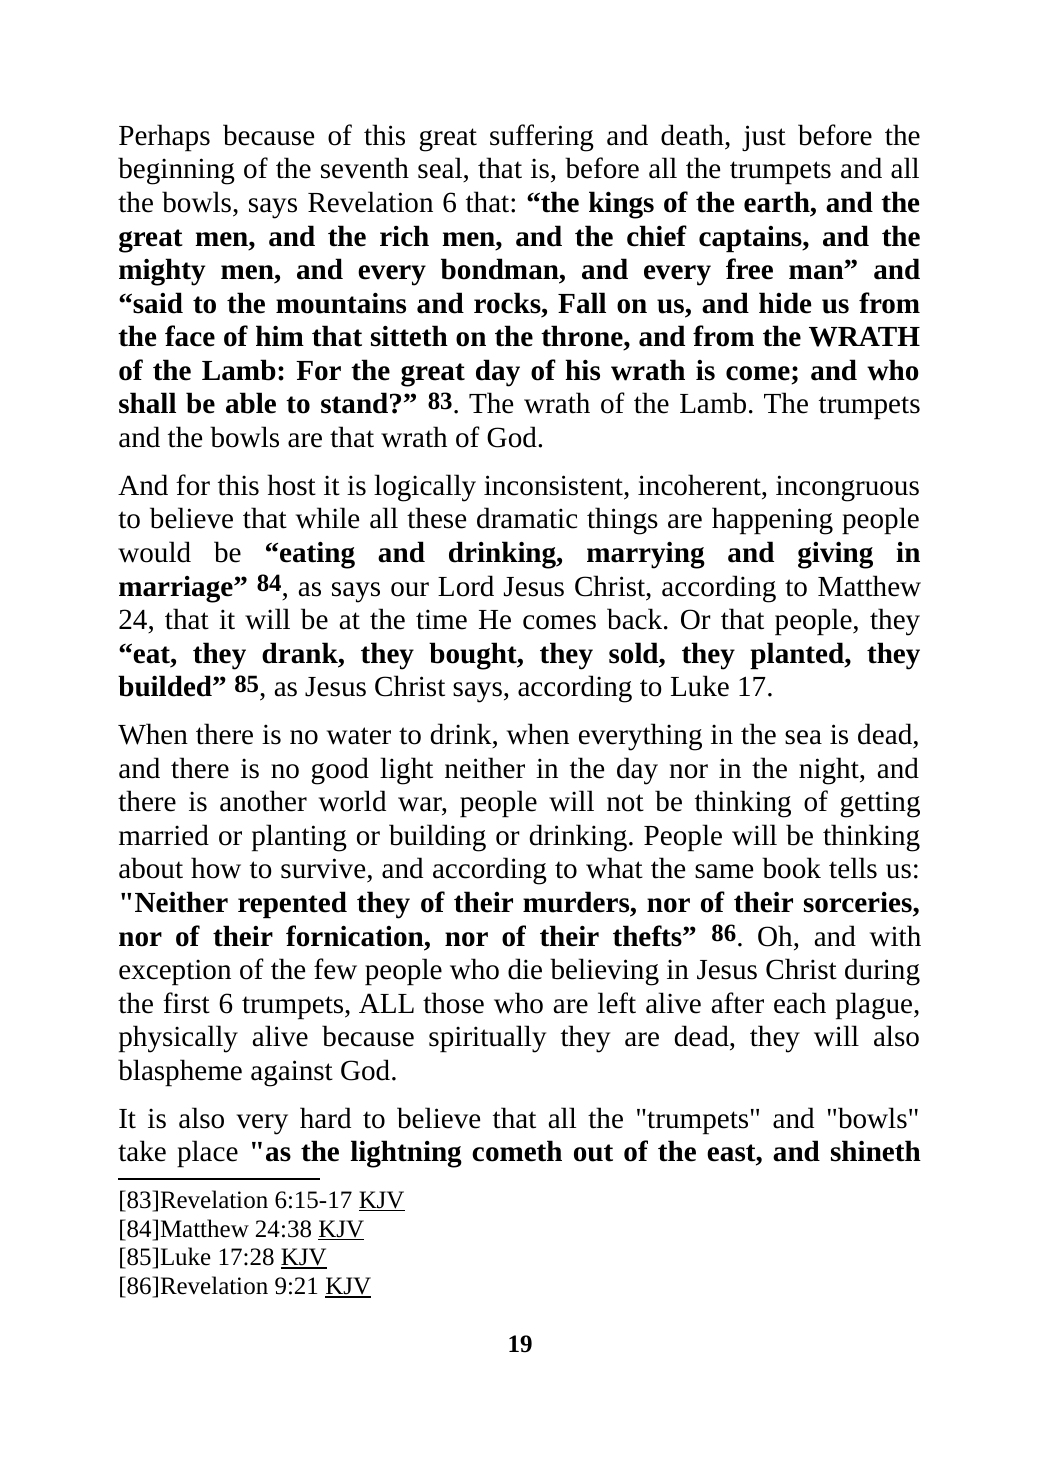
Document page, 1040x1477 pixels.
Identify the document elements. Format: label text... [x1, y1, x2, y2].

text Luke 17:28 KJV [118, 1242, 921, 1271]
text Revelation 6:15-17 KJV [118, 1185, 921, 1214]
text When there is no water to drink, when everything in the sea is dead, and there is no good light neither in the day nor in the night, and there is another world war, people will not be thinking of getting married or planting or building or drinking. People will be thinking about how to survive, and according to what the same book tells us: "Neither repented they of their murders, nor of their sorceries, nor of their fornication, nor of their thefts” . Oh, and with exception of the few people who die believing in Jesus Christ during the first 6 trumpets, ALL those who are left alive after each plague, physically alive because spiritually they are dead, they will also blaspheme against God. [118, 717, 921, 1086]
text Revelation 9:21 KJV [118, 1271, 921, 1300]
text Perhaps because of this great suffering and death, just before the beginning of the seventh seal, that is, before all the trumpets and all the bowls, says Revelation 6 that: “the kings of the earth, and the great men, and the rich men, and the chief captains, and the mighty men, and every bondman, and every free man” and “said to the mountains and rocks, Fall on us, and hide us from the face of him that sitteth on the throne, and from the WRATH of the Lamb: For the great day of his wrath is come; and who shall be able to stand?” . The wrath of the Lamb. The trumpets and the bowls are that wrath of God. [118, 118, 921, 453]
text It is also very hard to believe that all the "trumpets" and "bowls" take place "as the lightning cometh out of the east, and shineth [118, 1101, 921, 1168]
text And for this host it is logically inconsistent, incoherent, incongruous to believe that while all these dramatic things are happening people would be “eating and drinking, marrying and giving in marriage” , as says our Lord Jesus Christ, according to Matthew 24, that it will be at the time He comes back. Or that people, they “eat, they drank, they bought, they sold, they planted, they builded” , as Jesus Christ says, according to Luke 17. [118, 468, 921, 703]
text Matthew 24:38 KJV [118, 1214, 921, 1242]
